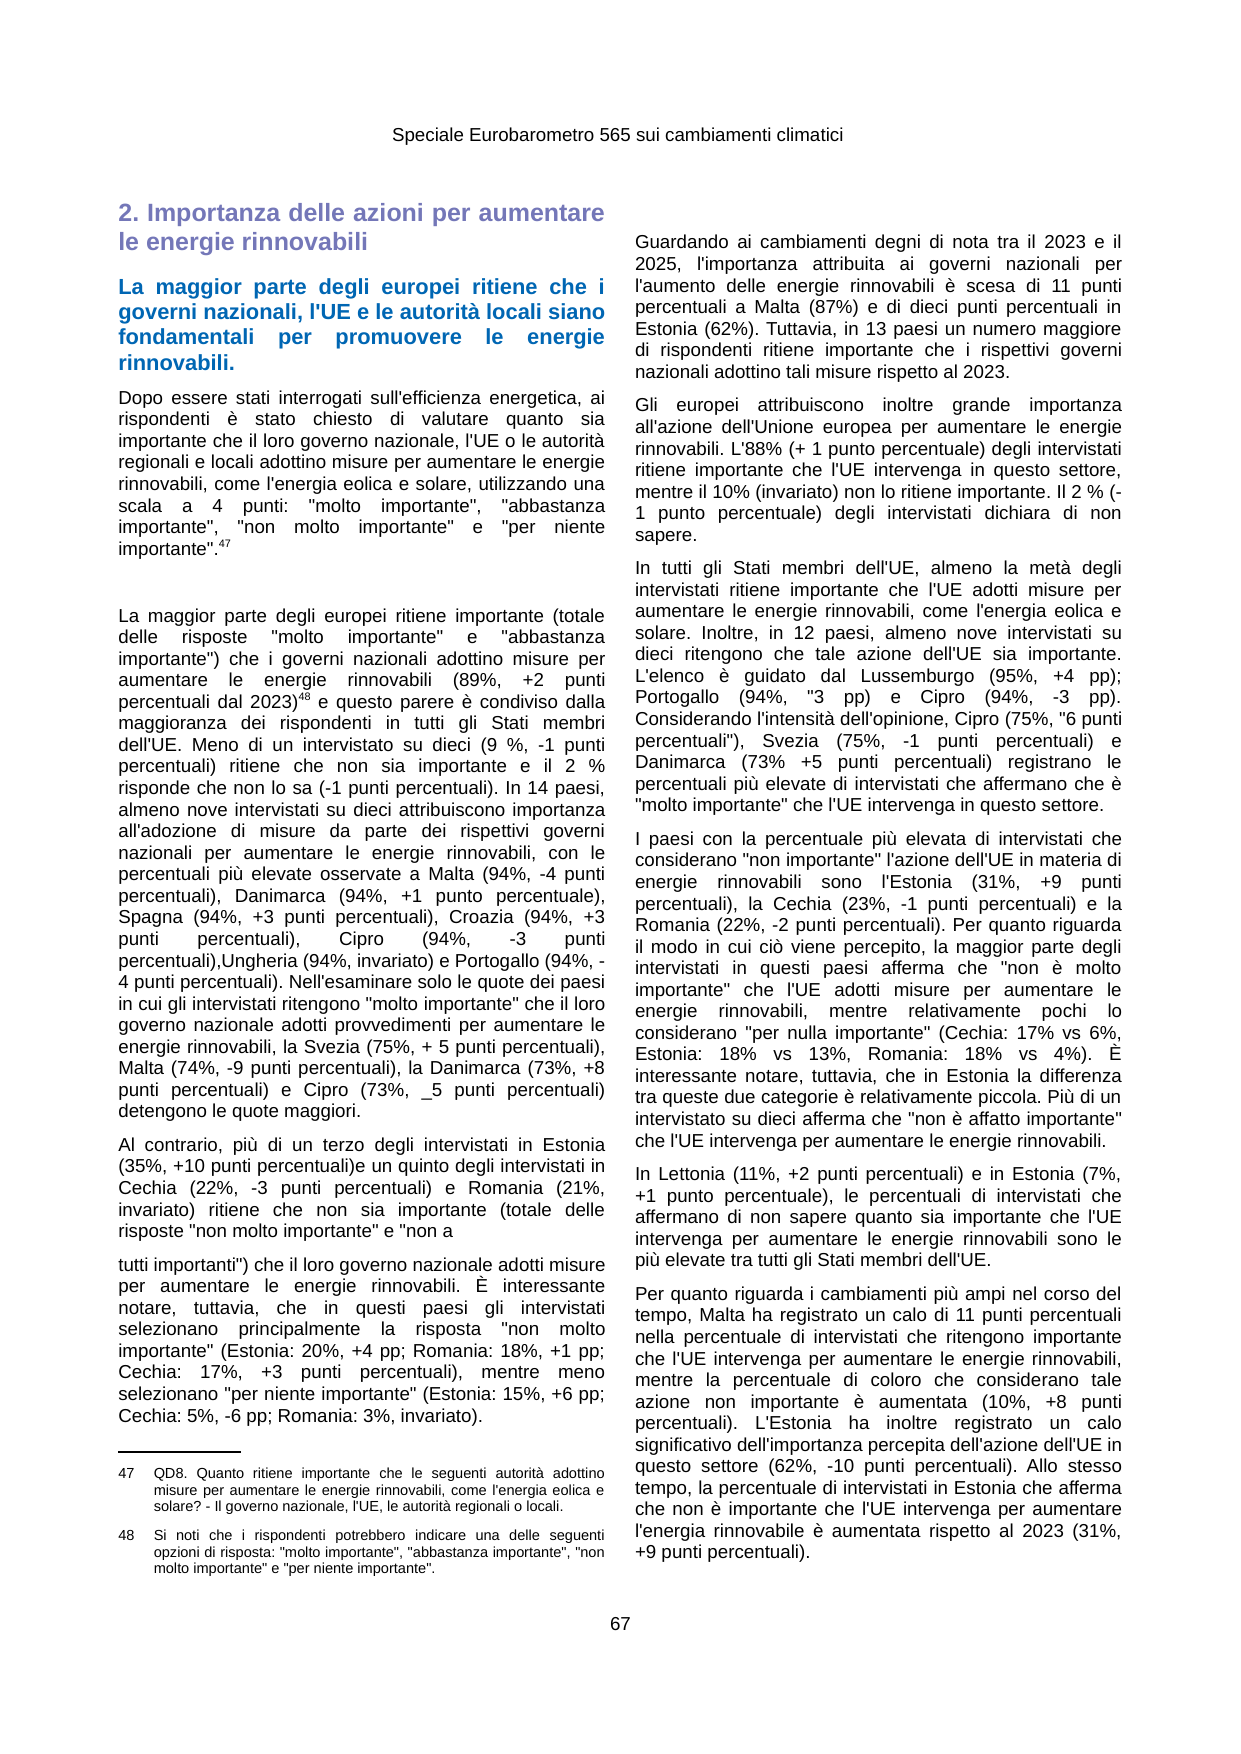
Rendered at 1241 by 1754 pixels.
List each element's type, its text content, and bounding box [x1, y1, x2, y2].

text Si noti che i rispondenti potrebbero indicare una delle seguenti opzioni di risposta: "molto importante", "abbastanza importante", "non molto importante" e "per niente importante". [118, 1527, 605, 1577]
text QD8. Quanto ritiene importante che le seguenti autorità adottino misure per aumentare le energie rinnovabili, come l'energia eolica e solare? - Il governo nazionale, l'UE, le autorità regionali o locali. [118, 1464, 605, 1515]
text Per quanto riguarda i cambiamenti più ampi nel corso del tempo, Malta ha registrato un calo di 11 punti percentuali nella percentuale di intervistati che ritengono importante che l'UE intervenga per aumentare le energie rinnovabili, mentre la percentuale di coloro che considerano tale azione non importante è aumentata (10%, +8 punti percentuali). L'Estonia ha inoltre registrato un calo significativo dell'importanza percepita dell'azione dell'UE in questo settore (62%, -10 punti percentuali). Allo stesso tempo, la percentuale di intervistati in Estonia che afferma che non è importante che l'UE intervenga per aumentare l'energia rinnovabile è aumentata rispetto al 2023 (31%, +9 punti percentuali). [635, 1283, 1122, 1563]
text Gli europei attribuiscono inoltre grande importanza all'azione dell'Unione europea per aumentare le energie rinnovabili. L'88% (+ 1 punto percentuale) degli intervistati ritiene importante che l'UE intervenga in questo settore, mentre il 10% (invariato) non lo ritiene importante. Il 2 % (-1 punto percentuale) degli intervistati dichiara di non sapere. [635, 394, 1122, 545]
subtitle 2. Importanza delle azioni per aumentare le energie rinnovabili [118, 198, 605, 255]
text La maggior parte degli europei ritiene che i governi nazionali, l'UE e le autorità locali siano fondamentali per promuovere le energie rinnovabili. [118, 274, 605, 375]
text La maggior parte degli europei ritiene importante (totale delle risposte "molto importante" e "abbastanza importante") che i governi nazionali adottino misure per aumentare le energie rinnovabili (89%, +2 punti percentuali dal 2023) e questo parere è condiviso dalla maggioranza dei rispondenti in tutti gli Stati membri dell'UE. Meno di un intervistato su dieci (9 %, -1 punti percentuali) ritiene che non sia importante e il 2 % risponde che non lo sa (-1 punti percentuali). In 14 paesi, almeno nove intervistati su dieci attribuiscono importanza all'adozione di misure da parte dei rispettivi governi nazionali per aumentare le energie rinnovabili, con le percentuali più elevate osservate a Malta (94%, -4 punti percentuali), Danimarca (94%, +1 punto percentuale), Spagna (94%, +3 punti percentuali), Croazia (94%, +3 punti percentuali), Cipro (94%, -3 punti percentuali),Ungheria (94%, invariato) e Portogallo (94%, -4 punti percentuali). Nell'esaminare solo le quote dei paesi in cui gli intervistati ritengono "molto importante" che il loro governo nazionale adotti provvedimenti per aumentare le energie rinnovabili, la Svezia (75%, + 5 punti percentuali), Malta (74%, -9 punti percentuali), la Danimarca (73%, +8 punti percentuali) e Cipro (73%, _5 punti percentuali) detengono le quote maggiori. [118, 604, 605, 1122]
text In tutti gli Stati membri dell'UE, almeno la metà degli intervistati ritiene importante che l'UE adotti misure per aumentare le energie rinnovabili, come l'energia eolica e solare. Inoltre, in 12 paesi, almeno nove intervistati su dieci ritengono che tale azione dell'UE sia importante. L'elenco è guidato dal Lussemburgo (95%, +4 pp); Portogallo (94%, "3 pp) e Cipro (94%, -3 pp). Considerando l'intensità dell'opinione, Cipro (75%, "6 punti percentuali"), Svezia (75%, -1 punti percentuali) e Danimarca (73% +5 punti percentuali) registrano le percentuali più elevate di intervistati che affermano che è "molto importante" che l'UE intervenga in questo settore. [635, 557, 1122, 816]
text Guardando ai cambiamenti degni di nota tra il 2023 e il 2025, l'importanza attribuita ai governi nazionali per l'aumento delle energie rinnovabili è scesa di 11 punti percentuali a Malta (87%) e di dieci punti percentuali in Estonia (62%). Tuttavia, in 13 paesi un numero maggiore di rispondenti ritiene importante che i rispettivi governi nazionali adottino tali misure rispetto al 2023. [635, 231, 1122, 382]
text tutti importanti") che il loro governo nazionale adotti misure per aumentare le energie rinnovabili. È interessante notare, tuttavia, che in questi paesi gli intervistati selezionano principalmente la risposta "non molto importante" (Estonia: 20%, +4 pp; Romania: 18%, +1 pp; Cechia: 17%, +3 punti percentuali), mentre meno selezionano "per niente importante" (Estonia: 15%, +6 pp; Cechia: 5%, -6 pp; Romania: 3%, invariato). [118, 1253, 605, 1426]
text Dopo essere stati interrogati sull'efficienza energetica, ai rispondenti è stato chiesto di valutare quanto sia importante che il loro governo nazionale, l'UE o le autorità regionali e locali adottino misure per aumentare le energie rinnovabili, come l'energia eolica e solare, utilizzando una scala a 4 punti: "molto importante", "abbastanza importante", "non molto importante" e "per niente importante". [118, 387, 605, 559]
text In Lettonia (11%, +2 punti percentuali) e in Estonia (7%, +1 punto percentuale), le percentuali di intervistati che affermano di non sapere quanto sia importante che l'UE intervenga per aumentare le energie rinnovabili sono le più elevate tra tutti gli Stati membri dell'UE. [635, 1163, 1122, 1271]
text I paesi con la percentuale più elevata di intervistati che considerano "non importante" l'azione dell'UE in materia di energie rinnovabili sono l'Estonia (31%, +9 punti percentuali), la Cechia (23%, -1 punti percentuali) e la Romania (22%, -2 punti percentuali). Per quanto riguarda il modo in cui ciò viene percepito, la maggior parte degli intervistati in questi paesi afferma che "non è molto importante" che l'UE adotti misure per aumentare le energie rinnovabili, mentre relativamente pochi lo considerano "per nulla importante" (Cechia: 17% vs 6%, Estonia: 18% vs 13%, Romania: 18% vs 4%). È interessante notare, tuttavia, che in Estonia la differenza tra queste due categorie è relativamente piccola. Più di un intervistato su dieci afferma che "non è affatto importante" che l'UE intervenga per aumentare le energie rinnovabili. [635, 828, 1122, 1151]
text Al contrario, più di un terzo degli intervistati in Estonia (35%, +10 punti percentuali)e un quinto degli intervistati in Cechia (22%, -3 punti percentuali) e Romania (21%, invariato) ritiene che non sia importante (totale delle risposte "non molto importante" e "non a [118, 1134, 605, 1242]
